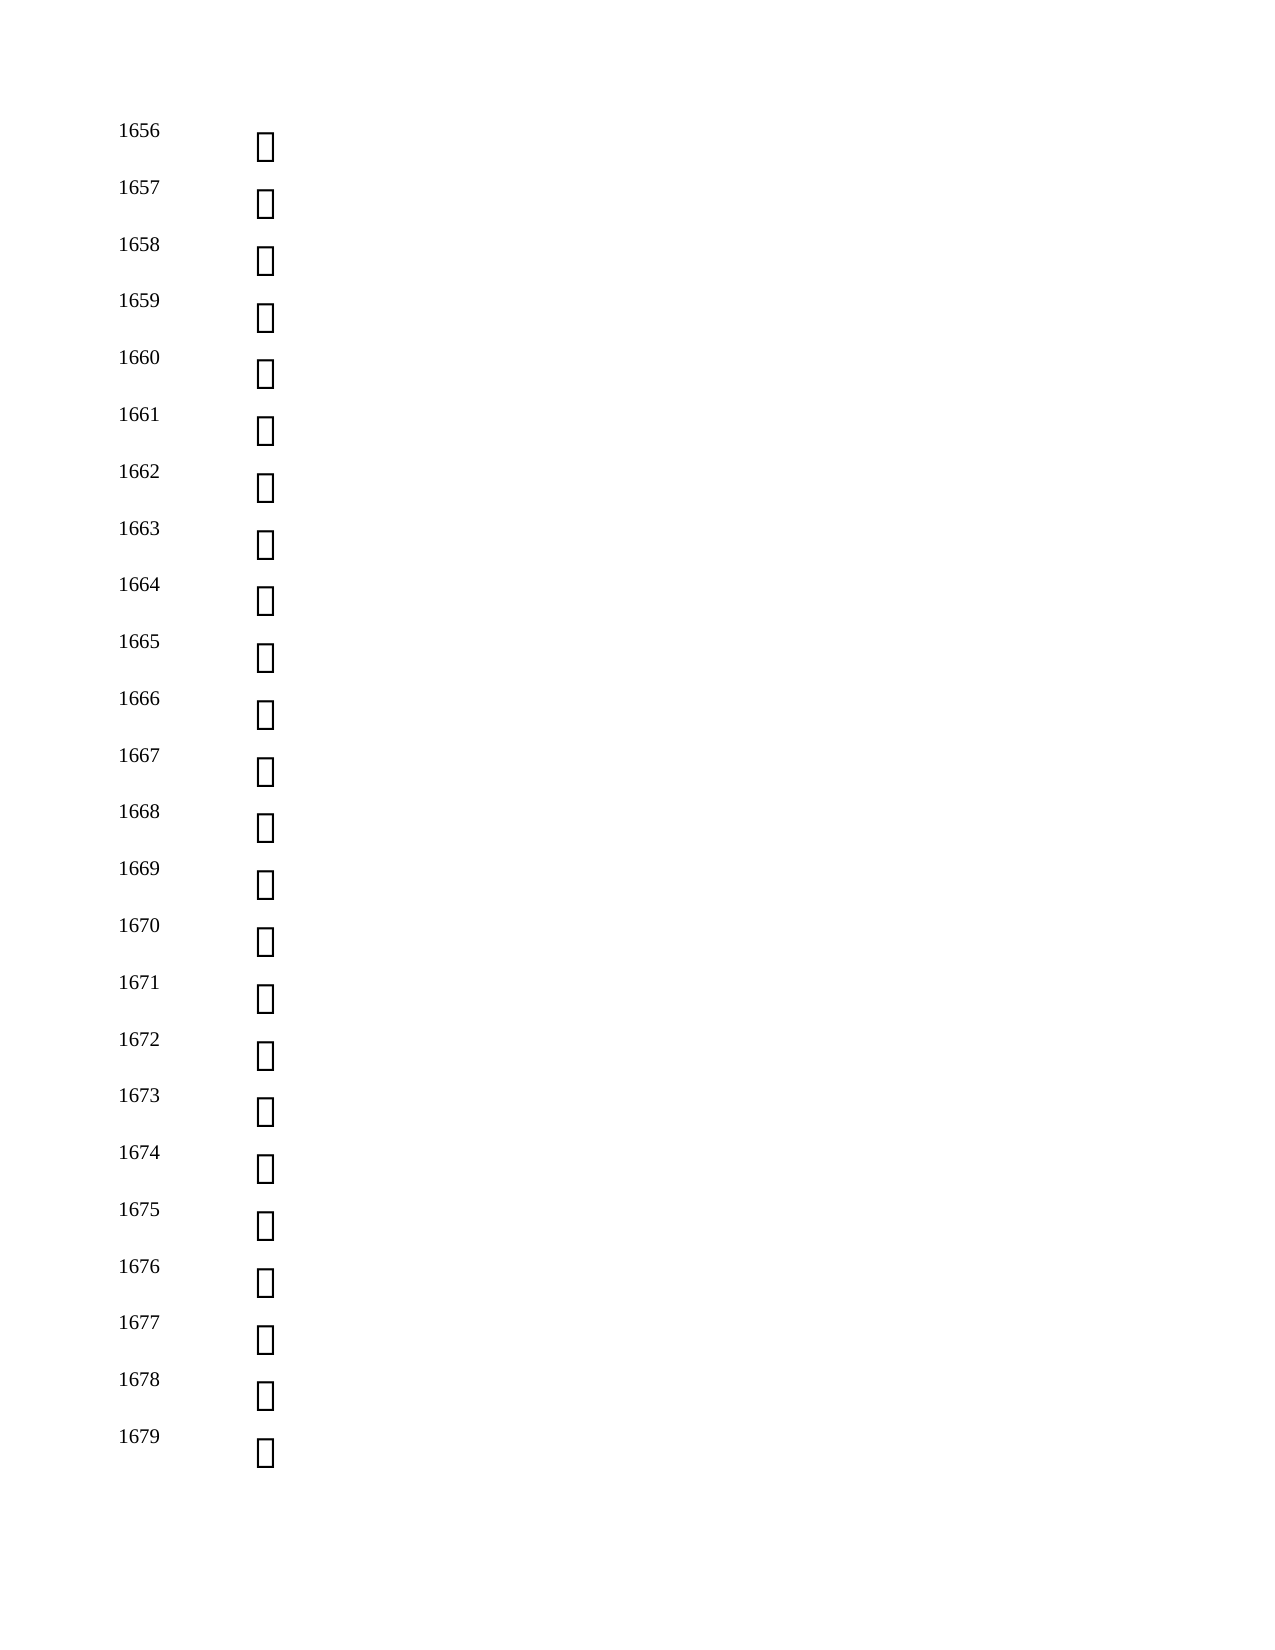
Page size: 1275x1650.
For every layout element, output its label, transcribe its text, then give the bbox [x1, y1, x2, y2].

table_cell 𒴏 [253, 970, 466, 1026]
table_cell 1678 [118, 1367, 253, 1424]
table_cell 𒴋 [253, 743, 466, 799]
table_cell 1676 [118, 1254, 253, 1310]
table_cell 𒴒 [253, 1140, 466, 1197]
table_cell 1673 [118, 1083, 253, 1140]
table_cell 1656 [118, 118, 253, 175]
table_cell 1669 [118, 856, 253, 913]
table_cell 1679 [118, 1424, 253, 1481]
table_cell 𒴀 [253, 118, 466, 175]
table_cell 𒴗 [253, 1424, 466, 1481]
table_cell 1668 [118, 799, 253, 856]
table_cell 𒴍 [253, 856, 466, 913]
table_cell 𒴈 [253, 572, 466, 629]
table_cell 1657 [118, 175, 253, 232]
table_cell 𒴇 [253, 516, 466, 572]
table_cell 1660 [118, 345, 253, 402]
table_cell 𒴂 [253, 232, 466, 288]
table_cell 𒴄 [253, 345, 466, 402]
table_cell 𒴆 [253, 459, 466, 516]
table_cell 1659 [118, 289, 253, 345]
table_cell 1658 [118, 232, 253, 288]
table_cell 𒴅 [253, 402, 466, 459]
table_cell 𒴑 [253, 1083, 466, 1140]
table_cell 1677 [118, 1310, 253, 1367]
table_cell 𒴉 [253, 629, 466, 686]
table_cell 𒴔 [253, 1254, 466, 1310]
table_cell 1670 [118, 913, 253, 970]
table_cell 1662 [118, 459, 253, 516]
table_cell 𒴃 [253, 289, 466, 345]
table_cell 1667 [118, 743, 253, 799]
table_cell 1663 [118, 516, 253, 572]
table_cell 𒴌 [253, 799, 466, 856]
table_cell 𒴁 [253, 175, 466, 232]
table_cell 𒴓 [253, 1197, 466, 1253]
table_cell 𒴕 [253, 1310, 466, 1367]
table_cell 𒴊 [253, 686, 466, 743]
table_cell 1666 [118, 686, 253, 743]
table_cell 1661 [118, 402, 253, 459]
table_cell 1674 [118, 1140, 253, 1197]
table_cell 𒴎 [253, 913, 466, 970]
table_cell 1664 [118, 572, 253, 629]
table_cell 1672 [118, 1026, 253, 1083]
table_cell 𒴖 [253, 1367, 466, 1424]
table_cell 1671 [118, 970, 253, 1026]
table_cell 1675 [118, 1197, 253, 1253]
table_cell 𒴐 [253, 1026, 466, 1083]
table_cell 1665 [118, 629, 253, 686]
